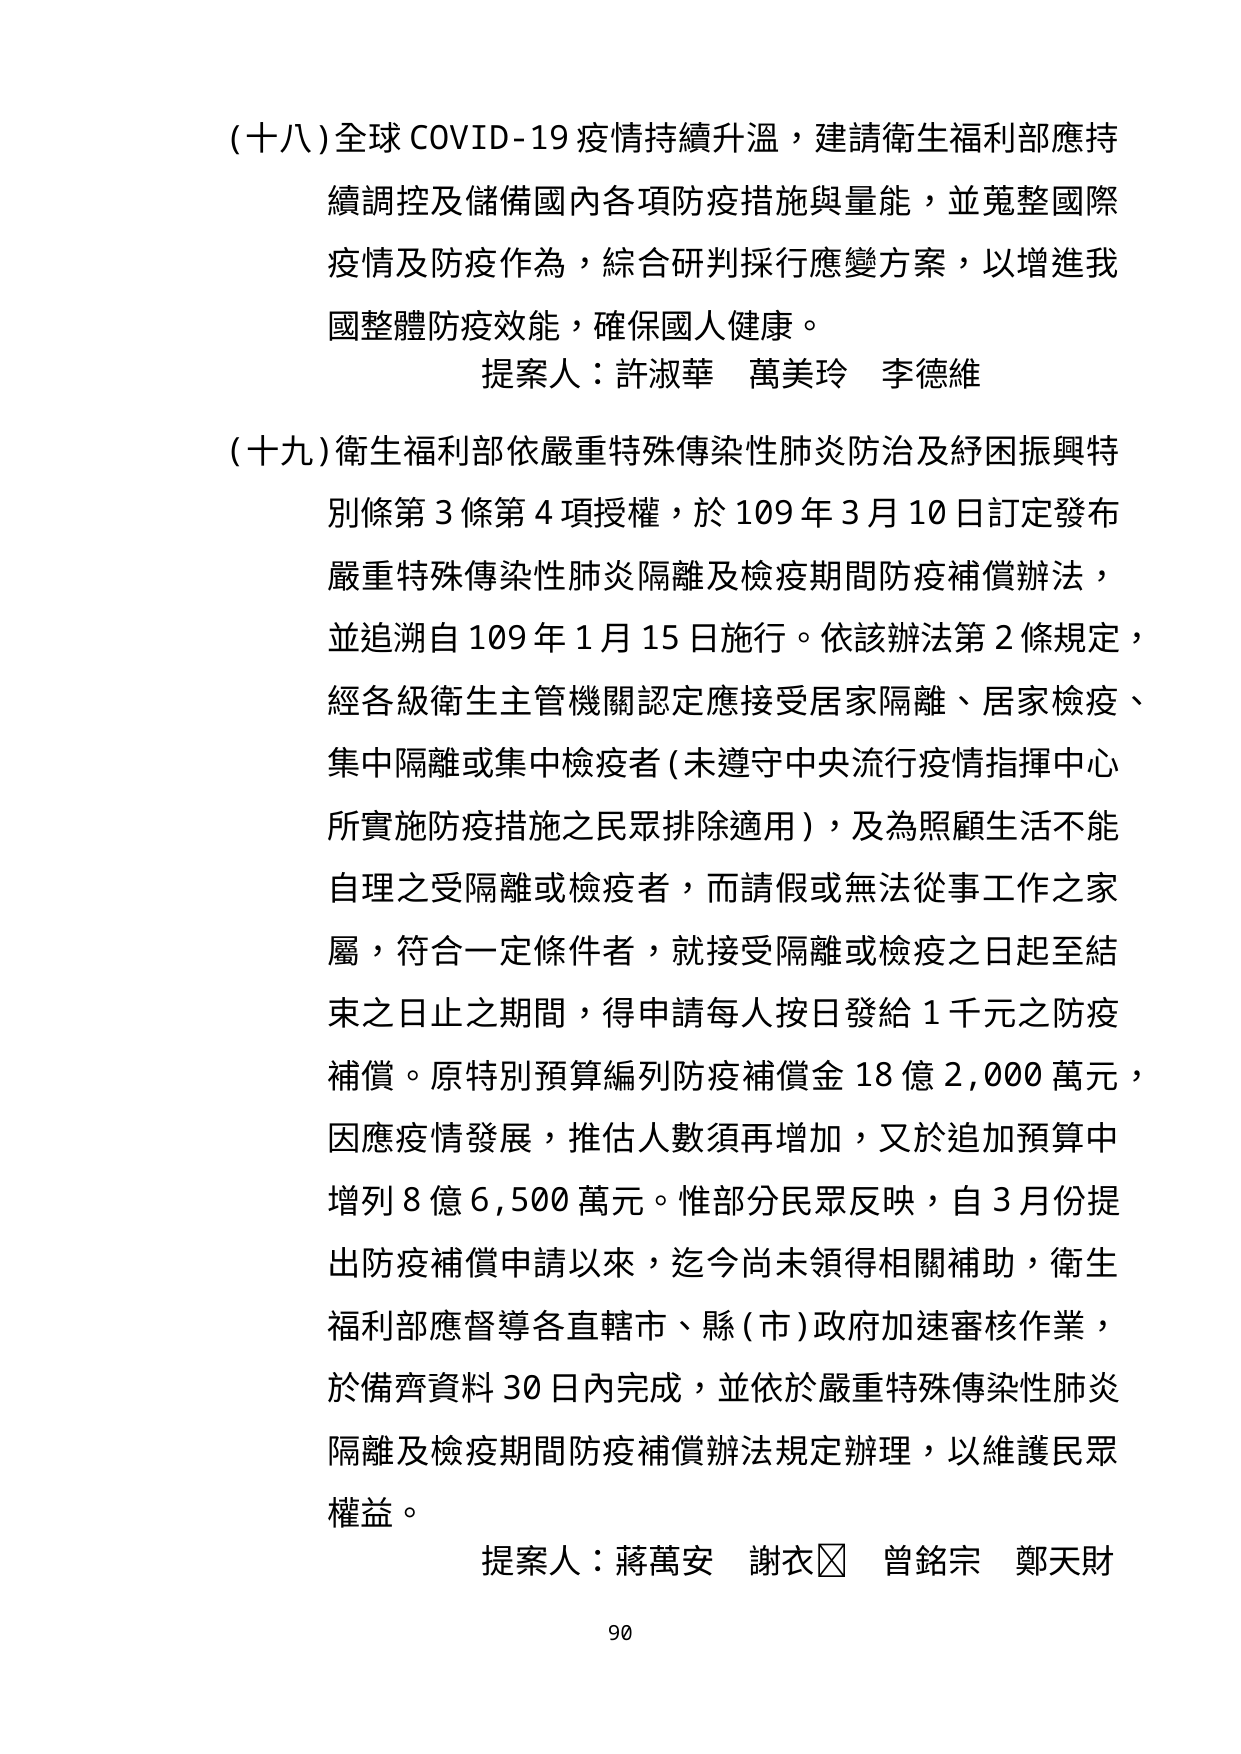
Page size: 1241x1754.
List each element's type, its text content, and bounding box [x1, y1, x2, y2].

text (十八)全球COVID-19疫情持續升溫，建請衛生福利部應持續調控及儲備國內各項防疫措施與量能，並蒐整國際疫情及防疫作為，綜合研判採行應變方案，以增進我國整體防疫效能，確保國人健康。 [225, 94, 1120, 344]
text 提案人：許淑華 萬美玲 李德維 [482, 344, 1120, 397]
text (十九)衛生福利部依嚴重特殊傳染性肺炎防治及紓困振興特別條第3條第4項授權，於109年3月10日訂定發布嚴重特殊傳染性肺炎隔離及檢疫期間防疫補償辦法，並追溯自109年1月15日施行。依該辦法第2條規定，經各級衛生主管機關認定應接受居家隔離、居家檢疫、集中隔離或集中檢疫者(未遵守中央流行疫情指揮中心所實施防疫措施之民眾排除適用)，及為照顧生活不能自理之受隔離或檢疫者，而請假或無法從事工作之家屬，符合一定條件者，就接受隔離或檢疫之日起至結束之日止之期間，得申請每人按日發給1千元之防疫補償。原特別預算編列防疫補償金18億2,000萬元，因應疫情發展，推估人數須再增加，又於追加預算中增列8億6,500萬元。惟部分民眾反映，自3月份提出防疫補償申請以來，迄今尚未領得相關補助，衛生福利部應督導各直轄市、縣(市)政府加速審核作業，於備齊資料30日內完成，並依於嚴重特殊傳染性肺炎隔離及檢疫期間防疫補償辦法規定辦理，以維護民眾權益。 [225, 407, 1120, 1532]
text 提案人：蔣萬安 謝衣 曾銘宗 鄭天財 [482, 1532, 1120, 1584]
